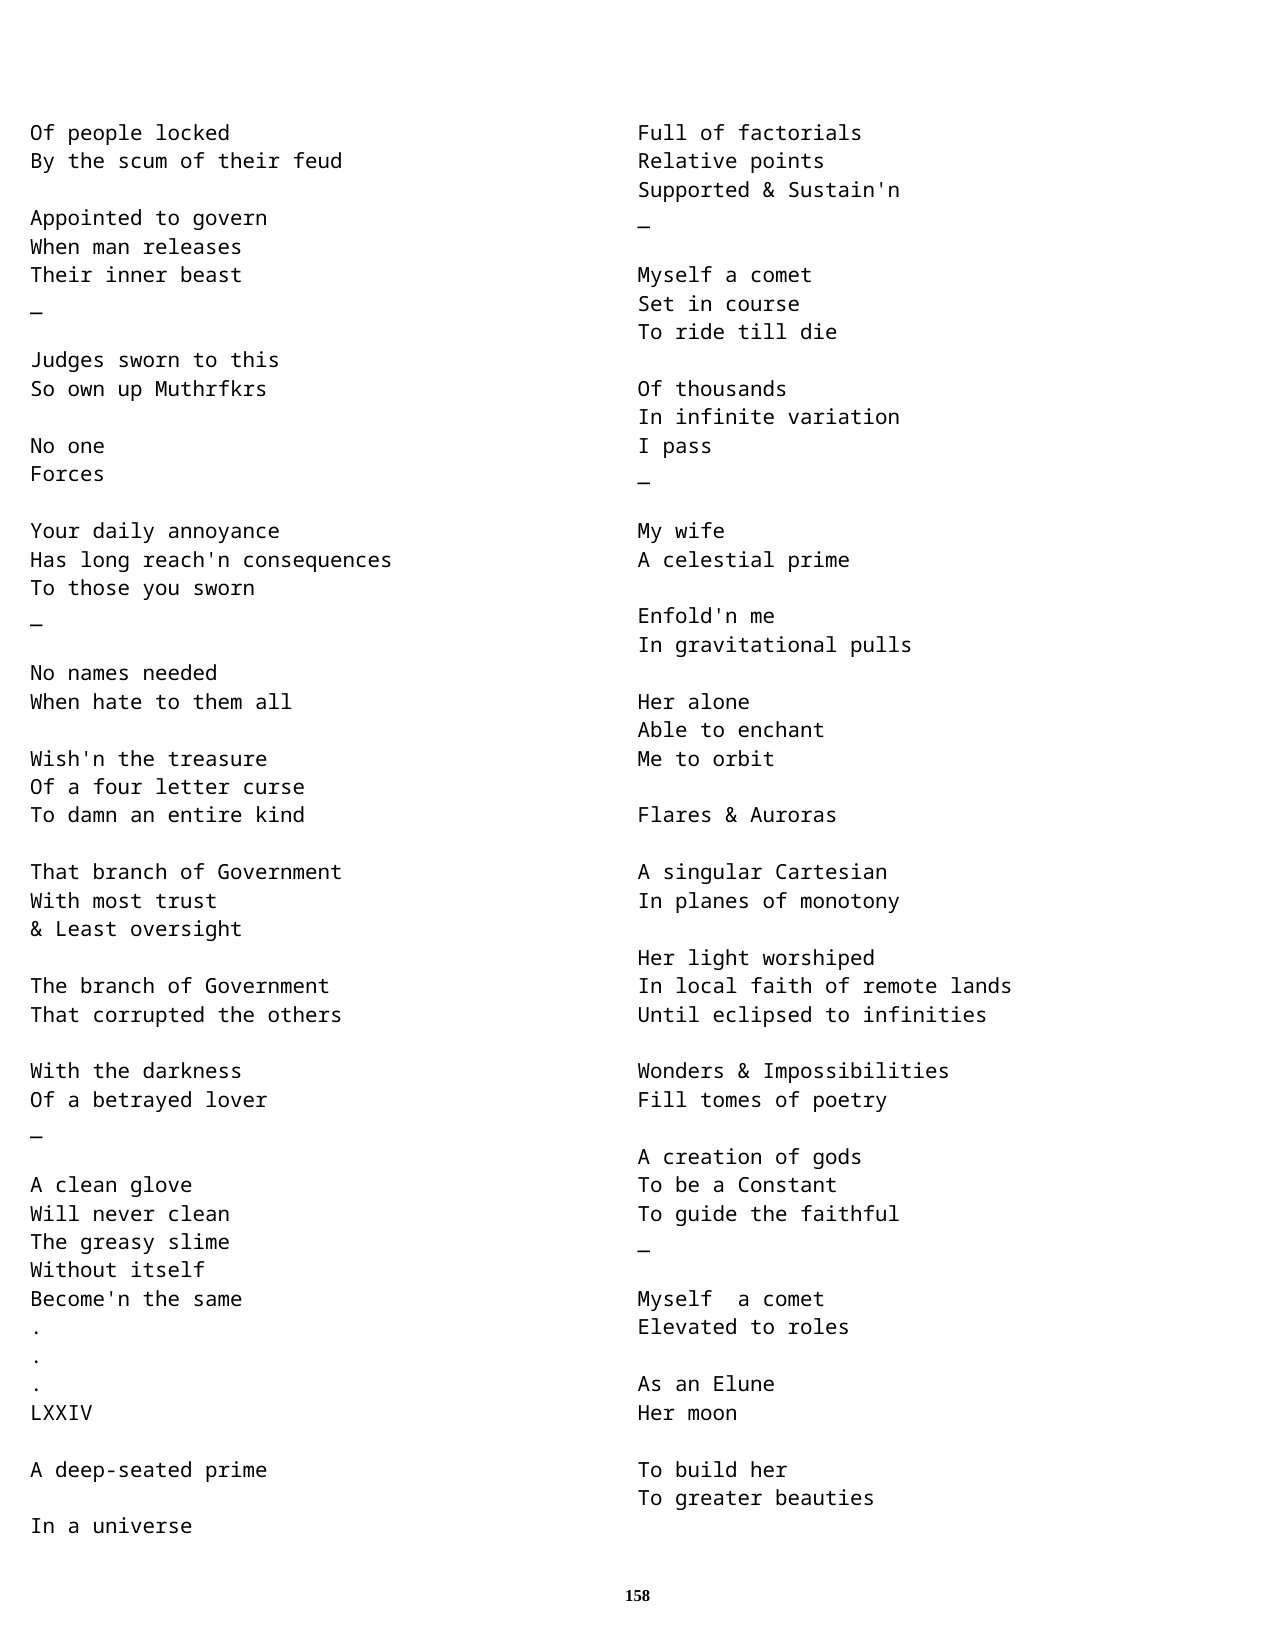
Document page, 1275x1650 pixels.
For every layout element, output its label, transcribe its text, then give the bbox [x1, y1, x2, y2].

text In gravitational pulls [637, 630, 1245, 658]
text To ride till die [637, 317, 1245, 346]
text In planes of monotony [637, 886, 1245, 914]
text To guide the faithful [637, 1199, 1245, 1227]
text _ [637, 1227, 1245, 1256]
text Without itself [30, 1256, 637, 1284]
text . [30, 1312, 637, 1341]
text No one [30, 431, 637, 459]
text Set in course [637, 289, 1245, 317]
text Full of factorials [637, 118, 1245, 147]
text _ [30, 602, 637, 630]
text Myself a comet [637, 1284, 1245, 1312]
text . [30, 1341, 637, 1369]
text Appointed to govern [30, 203, 637, 232]
text Enfold'n me [637, 602, 1245, 630]
text Judges sworn to this [30, 346, 637, 374]
text Has long reach'n consequences [30, 545, 637, 573]
text Relative points [637, 147, 1245, 175]
text _ [30, 1113, 637, 1142]
text My wife [637, 516, 1245, 545]
text Supported & Sustain'n [637, 175, 1245, 203]
text The branch of Government [30, 971, 637, 1000]
text Me to orbit [637, 744, 1245, 772]
text Myself a comet [637, 260, 1245, 289]
text A singular Cartesian [637, 857, 1245, 886]
text Flares & Auroras [637, 801, 1245, 829]
text LXXIV [30, 1398, 637, 1426]
text In local faith of remote lands [637, 971, 1245, 1000]
text _ [637, 203, 1245, 232]
text Until eclipsed to infinities [637, 1000, 1245, 1028]
text In a universe [30, 1512, 637, 1540]
text Her light worshiped [637, 943, 1245, 971]
text Able to enchant [637, 715, 1245, 744]
text _ [30, 289, 637, 317]
text Her alone [637, 687, 1245, 715]
text To damn an entire kind [30, 801, 637, 829]
text In infinite variation [637, 402, 1245, 431]
text A celestial prime [637, 545, 1245, 573]
text To greater beauties [637, 1483, 1245, 1512]
text Of people locked [30, 118, 637, 147]
text Your daily annoyance [30, 516, 637, 545]
text . [30, 1369, 637, 1398]
text Her moon [637, 1398, 1245, 1426]
text With most trust [30, 886, 637, 914]
text Forces [30, 459, 637, 488]
text A creation of gods [637, 1142, 1245, 1170]
text Will never clean [30, 1199, 637, 1227]
text When man releases [30, 232, 637, 260]
text Elevated to roles [637, 1312, 1245, 1341]
text & Least oversight [30, 914, 637, 943]
text That branch of Government [30, 857, 637, 886]
text No names needed [30, 658, 637, 687]
text Become'n the same [30, 1284, 637, 1312]
text To build her [637, 1455, 1245, 1483]
text Of a four letter curse [30, 772, 637, 801]
text When hate to them all [30, 687, 637, 715]
text The greasy slime [30, 1227, 637, 1256]
text Of thousands [637, 374, 1245, 402]
text Their inner beast [30, 260, 637, 289]
text A deep-seated prime [30, 1455, 637, 1483]
text A clean glove [30, 1170, 637, 1199]
text Fill tomes of poetry [637, 1085, 1245, 1113]
text _ [637, 459, 1245, 488]
text To be a Constant [637, 1170, 1245, 1199]
text That corrupted the others [30, 1000, 637, 1028]
text Wish'n the treasure [30, 744, 637, 772]
text So own up Muthrfkrs [30, 374, 637, 402]
text As an Elune [637, 1369, 1245, 1398]
text Wonders & Impossibilities [637, 1057, 1245, 1085]
text To those you sworn [30, 573, 637, 602]
text By the scum of their feud [30, 147, 637, 175]
text Of a betrayed lover [30, 1085, 637, 1113]
text With the darkness [30, 1057, 637, 1085]
text I pass [637, 431, 1245, 459]
